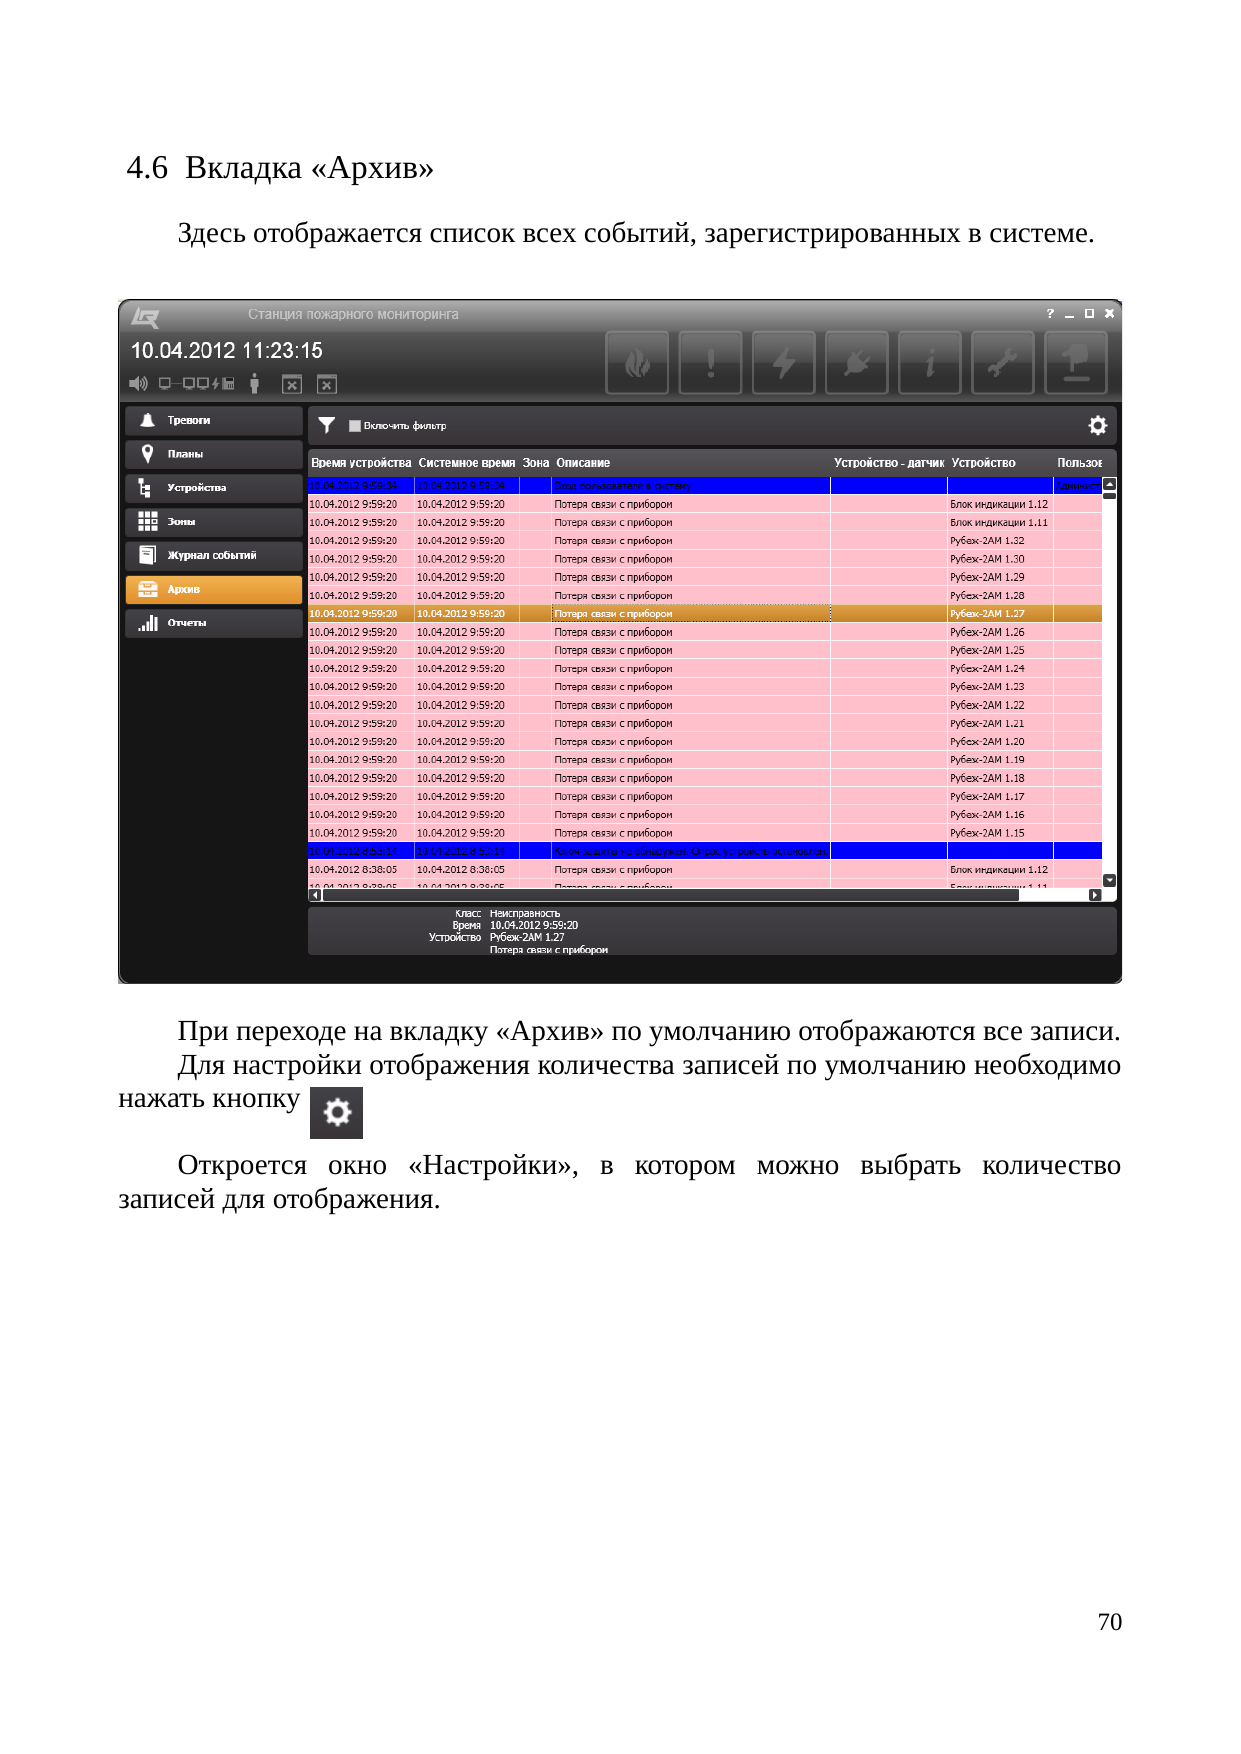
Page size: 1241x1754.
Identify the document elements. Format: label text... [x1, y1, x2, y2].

text [118, 249, 1122, 299]
picture [310, 1087, 363, 1139]
subtitle Вкладка «Архив» [118, 148, 1122, 186]
text При переходе на вкладку «Архив» по умолчанию отображаются все записи. [118, 984, 1122, 1047]
text Для настройки отображения количества записей по умолчанию необходимо нажать кнопку [118, 1047, 1122, 1114]
picture [118, 299, 1123, 984]
text Здесь отображается список всех событий, зарегистрированных в системе. [118, 215, 1122, 249]
text Откроется окно «Настройки», в котором можно выбрать количество записей для отображения. [118, 1147, 1122, 1214]
